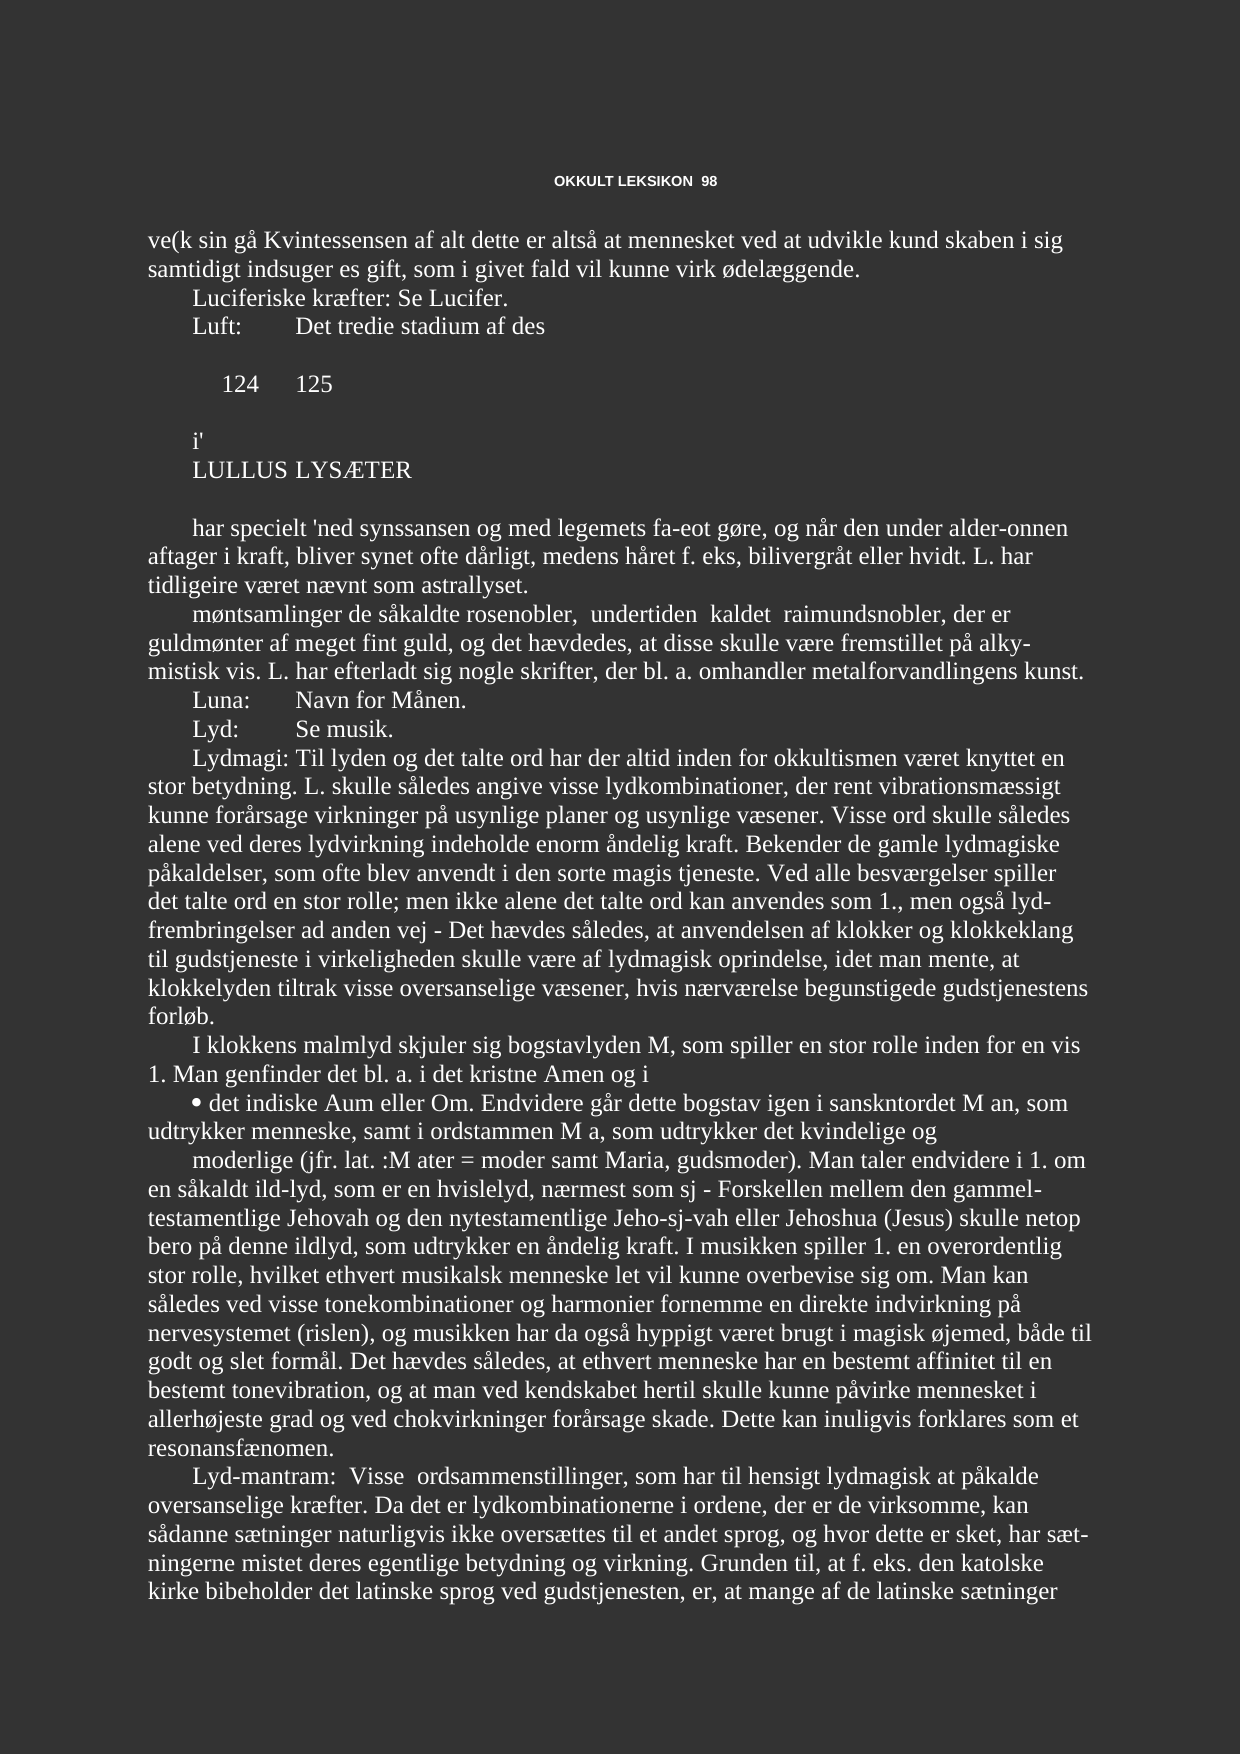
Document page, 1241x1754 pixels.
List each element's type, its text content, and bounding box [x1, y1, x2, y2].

text ve(k sin gå Kvintessensen af alt dette er altså at mennesket ved at udvikle kund skaben i sig samtidigt indsuger es gift, som i givet fald vil kunne virk ødelæggende. [148, 225, 1092, 283]
text i' [148, 426, 1092, 455]
text møntsamlinger de såkaldte rose­nobler, undertiden kaldet rai­mundsnobler, der er guldmønter af meget fint guld, og det hævdedes, at disse skulle være fremstillet på alky­mistisk vis. L. har efterladt sig nogle skrifter, der bl. a. omhandler metal­forvandlingens kunst. [148, 599, 1092, 685]
text Luft: Det tredie stadium af des [148, 311, 1092, 340]
text Lyd: Se musik. [148, 714, 1092, 743]
text Luciferiske kræfter: Se Lucifer. [148, 283, 1092, 311]
text 124 125 [148, 369, 1092, 398]
text LULLUS LYSÆTER [148, 455, 1092, 484]
text Lyd-mantram: Visse ordsam­menstillinger, som har til hensigt lydmagisk at påkalde oversanselige kræfter. Da det er lydkombinatio­nerne i ordene, der er de virksom­me, kan sådanne sætninger natur­ligvis ikke oversættes til et andet sprog, og hvor dette er sket, har sæt­ningerne mistet deres egentlige be­tydning og virkning. Grunden til, at f. eks. den katolske kirke bibehol­der det latinske sprog ved gudstje­nesten, er, at mange af de latinske sætninger [148, 1461, 1092, 1605]
text Lydmagi: Til lyden og det talte ord har der altid inden for okkultis­men været knyttet en stor betyd­ning. L. skulle således angive visse lydkombinationer, der rent vibra­tionsmæssigt kunne forårsage virk­ninger på usynlige planer og usynli­ge væsener. Visse ord skulle således alene ved deres lydvirkning inde­holde enorm åndelig kraft. Bekend­er de gamle lydmagiske påkaldel­ser, som ofte blev anvendt i den sor­te magis tjeneste. Ved alle besvær­gelser spiller det talte ord en stor rolle; men ikke alene det talte ord kan anvendes som 1., men også lyd-frembringelser ad anden vej - Det hævdes således, at anvendelsen af klokker og klokkeklang til gudstje­neste i virkeligheden skulle være af lydmagisk oprindelse, idet man mente, at klokkelyden tiltrak visse oversanselige væsener, hvis nærvæ­relse begunstigede gudstjenestens forløb. [148, 743, 1092, 1030]
text moderlige (jfr. lat. :M ater = moder samt Maria, gudsmoder). Man taler endvidere i 1. om en såkaldt ild-lyd, som er en hvislelyd, nærmest som sj - Forskellen mellem den gammel­testamentlige Jehovah og den nyte­stamentlige Jeho-sj-vah eller Jehos­hua (Jesus) skulle netop bero på denne ildlyd, som udtrykker en ån­delig kraft. I musikken spiller 1. en overordentlig stor rolle, hvilket et­hvert musikalsk menneske let vil kunne overbevise sig om. Man kan således ved visse tonekombinatio­ner og harmonier fornemme en di­rekte indvirkning på nervesystemet (rislen), og musikken har da også hyppigt været brugt i magisk øje­med, både til godt og slet formål. Det hævdes således, at ethvert men­neske har en bestemt affinitet til en bestemt tonevibration, og at man ved kendskabet hertil skulle kunne påvirke mennesket i allerhøjeste grad og ved chokvirkninger forårsa­ge skade. Dette kan inuligvis forkla­res som et resonansfænomen. [148, 1145, 1092, 1461]
text I klokkens malmlyd skjuler sig bogstavlyden M, som spiller en stor rolle inden for en vis 1. Man genfin­der det bl. a. i det kristne Amen og i [148, 1030, 1092, 1088]
text  det indiske Aum eller Om. Endvi­dere går dette bogstav igen i san­skntordet M an, som udtrykker menneske, samt i ordstammen M a, som udtrykker det kvindelige og [148, 1088, 1092, 1145]
text har specielt 'ned synssansen og med legemets fa-eot gøre, og når den under alder-onnen aftager i kraft, bliver synet ofte dårligt, medens hå­ret f. eks, bilivergråt eller hvidt. L. har tidligeire været nævnt som astrallyset. [148, 513, 1092, 599]
text Luna: Navn for Månen. [148, 685, 1092, 714]
